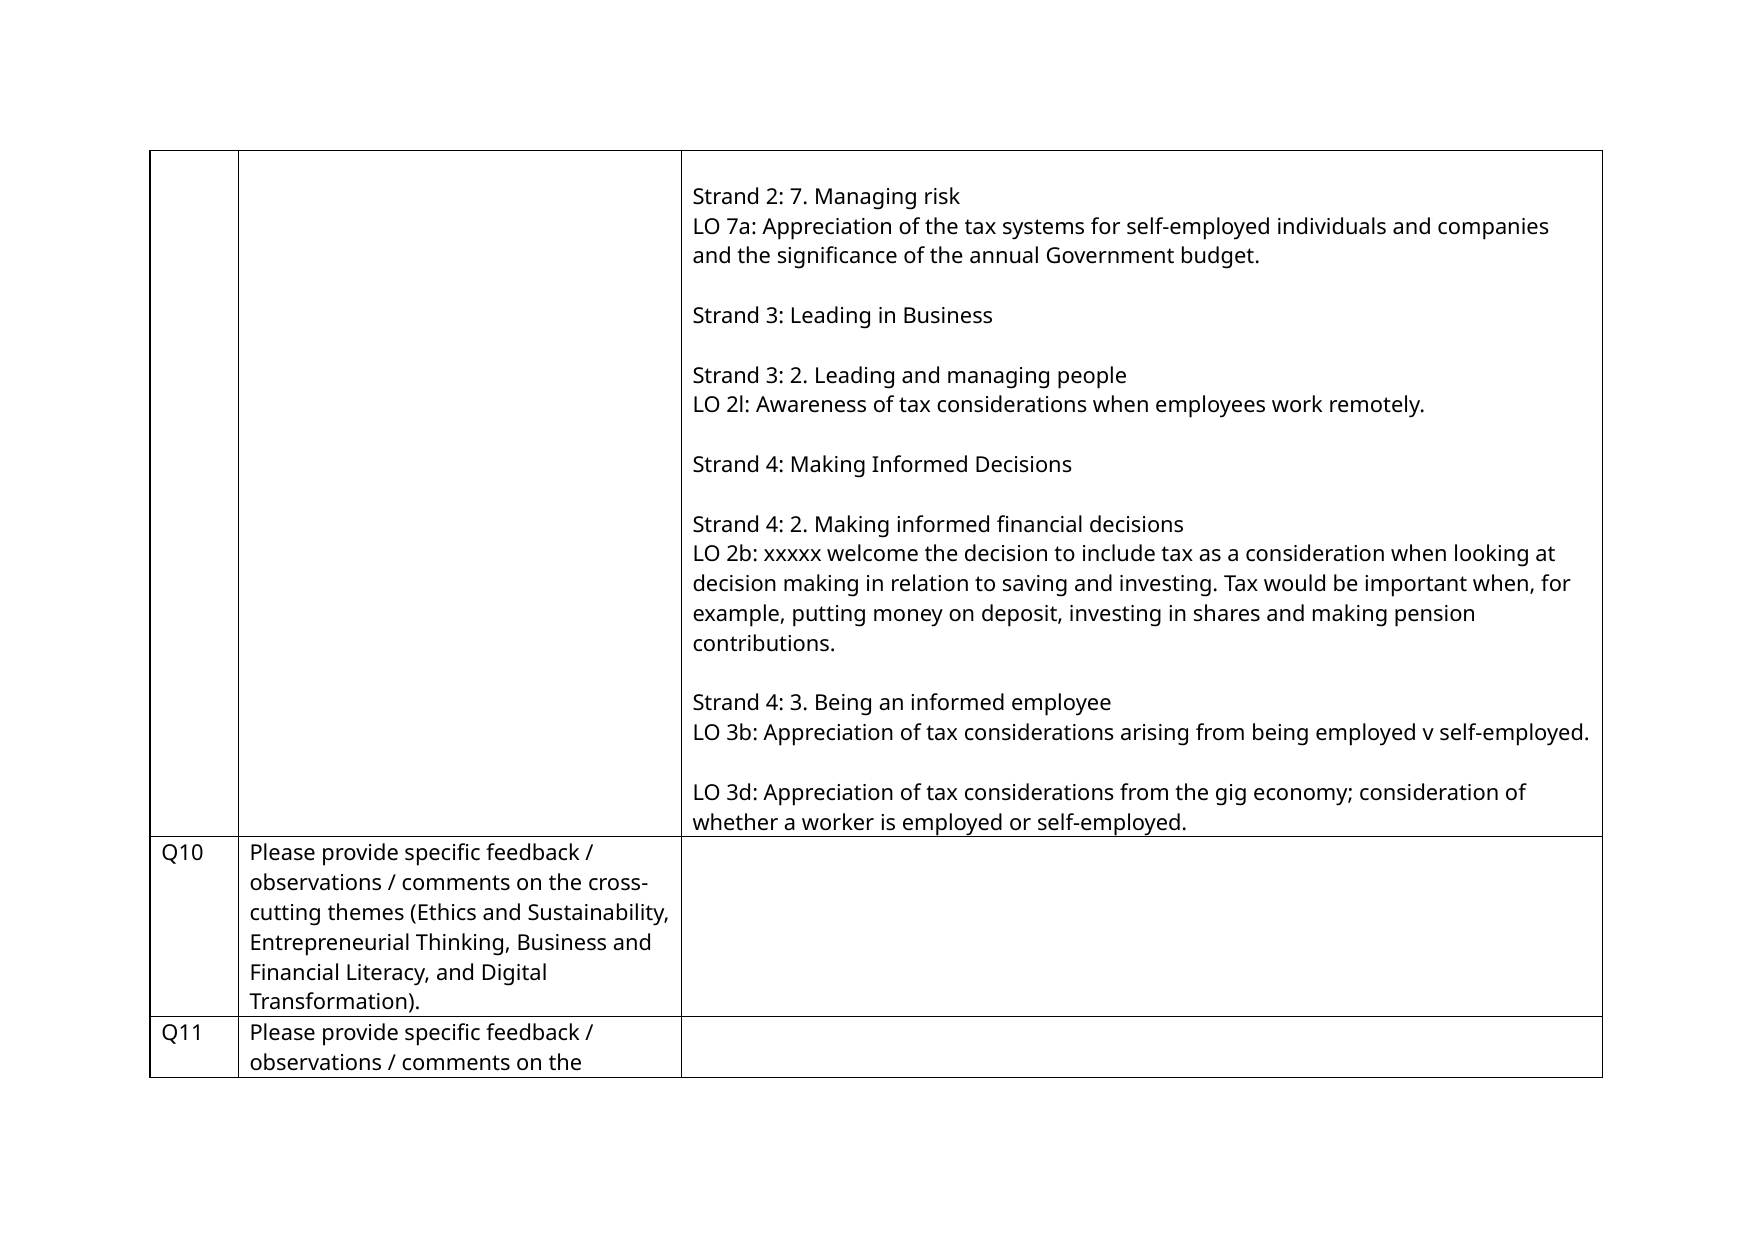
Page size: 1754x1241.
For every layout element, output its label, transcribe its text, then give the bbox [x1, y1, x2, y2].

table_cell Strand 2: 7. Managing risk LO 7a: Appreciation of the tax systems for self-employed individuals and companies and the significance of the annual Government budget. Strand 3: Leading in Business Strand 3: 2. Leading and managing people LO 2l: Awareness of tax considerations when employees work remotely. Strand 4: Making Informed Decisions Strand 4: 2. Making informed financial decisions LO 2b: xxxxx welcome the decision to include tax as a consideration when looking at decision making in relation to saving and investing. Tax would be important when, for example, putting money on deposit, investing in shares and making pension contributions. Strand 4: 3. Being an informed employee LO 3b: Appreciation of tax considerations arising from being employed v self-employed. LO 3d: Appreciation of tax considerations from the gig economy; consideration of whether a worker is employed or self-employed. [682, 151, 1602, 836]
table_cell Please provide specific feedback / observations / comments on the cross-cutting themes (Ethics and Sustainability, Entrepreneurial Thinking, Business and Financial Literacy, and Digital Transformation). [239, 837, 681, 1016]
table_cell [682, 837, 1602, 1016]
table_cell [151, 151, 238, 836]
table_cell Please provide specific feedback / observations / comments on the [239, 1017, 681, 1077]
table_cell [682, 1017, 1602, 1077]
table_cell Q11 [151, 1017, 238, 1077]
table_cell Q10 [151, 837, 238, 1016]
table_cell [239, 151, 681, 836]
